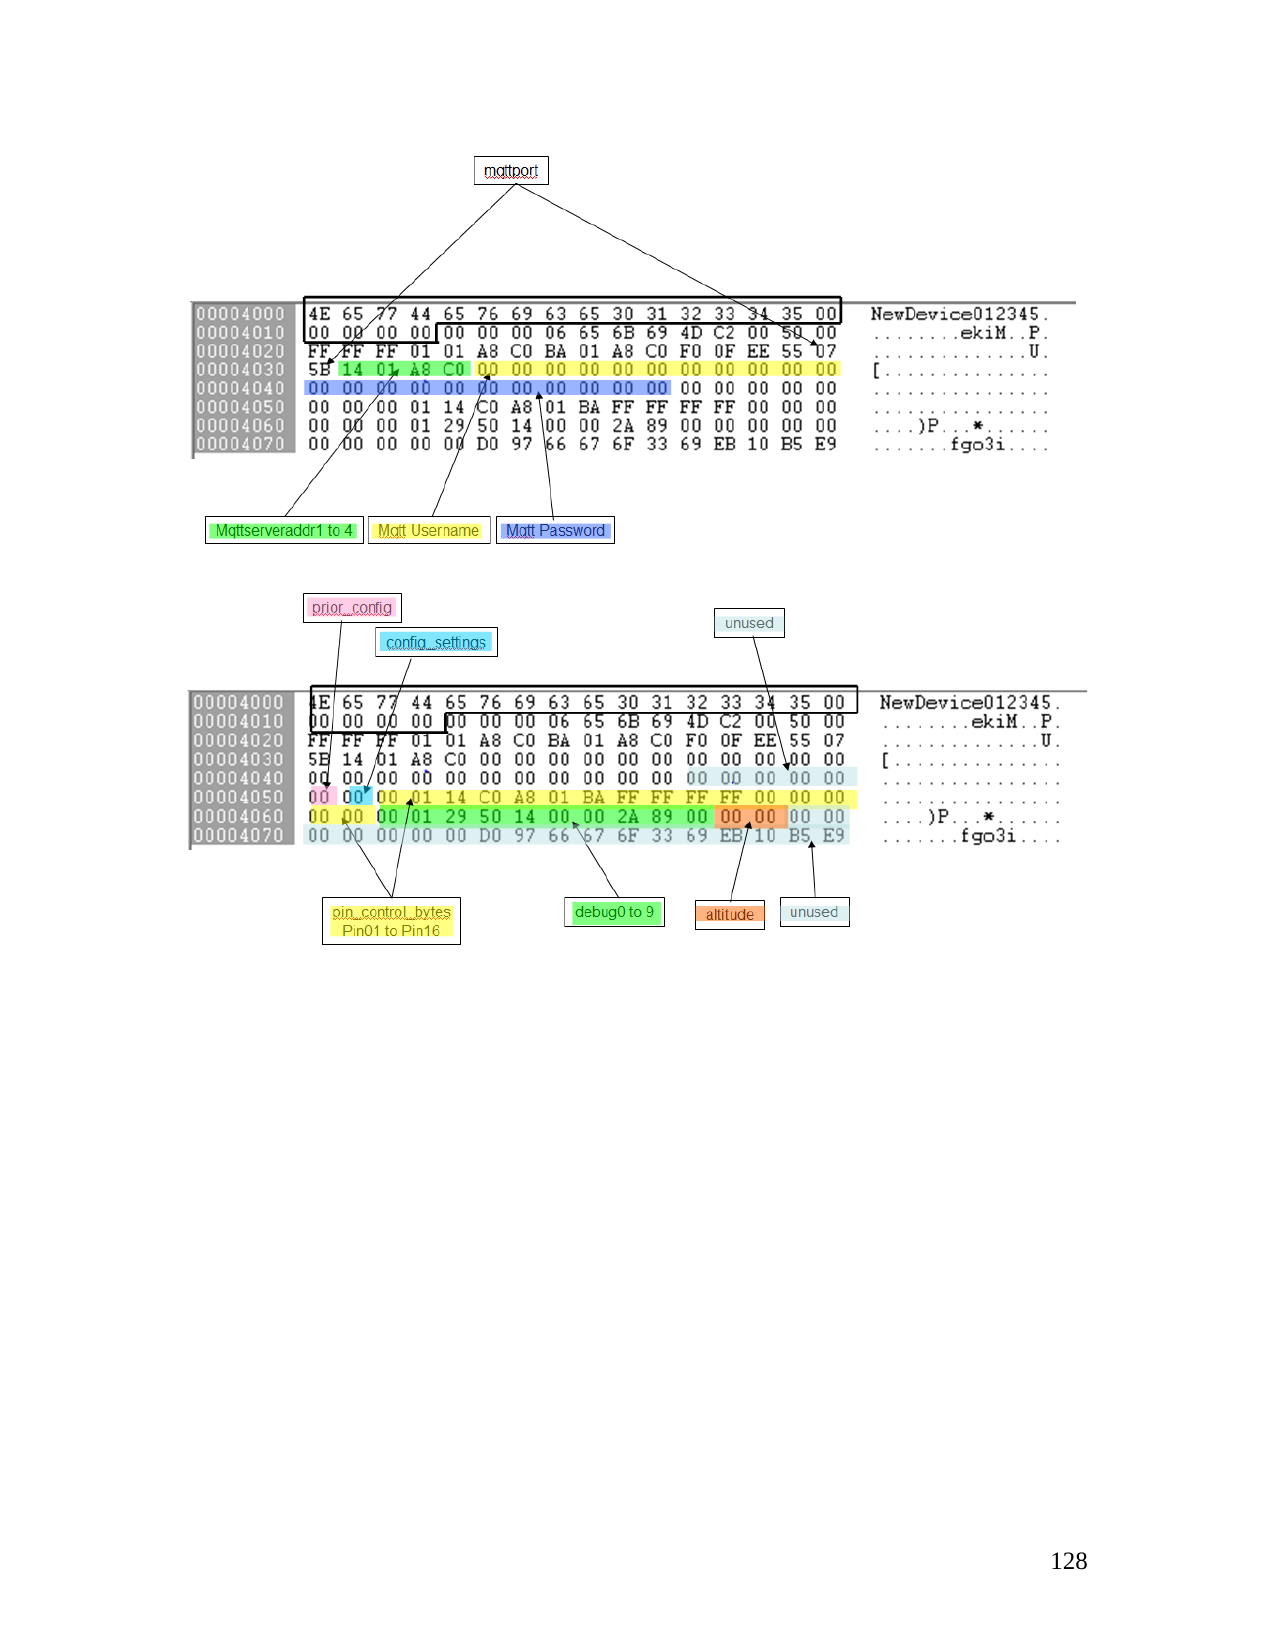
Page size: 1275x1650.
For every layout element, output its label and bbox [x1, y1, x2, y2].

picture [187, 582, 1088, 956]
picture [187, 150, 1081, 553]
